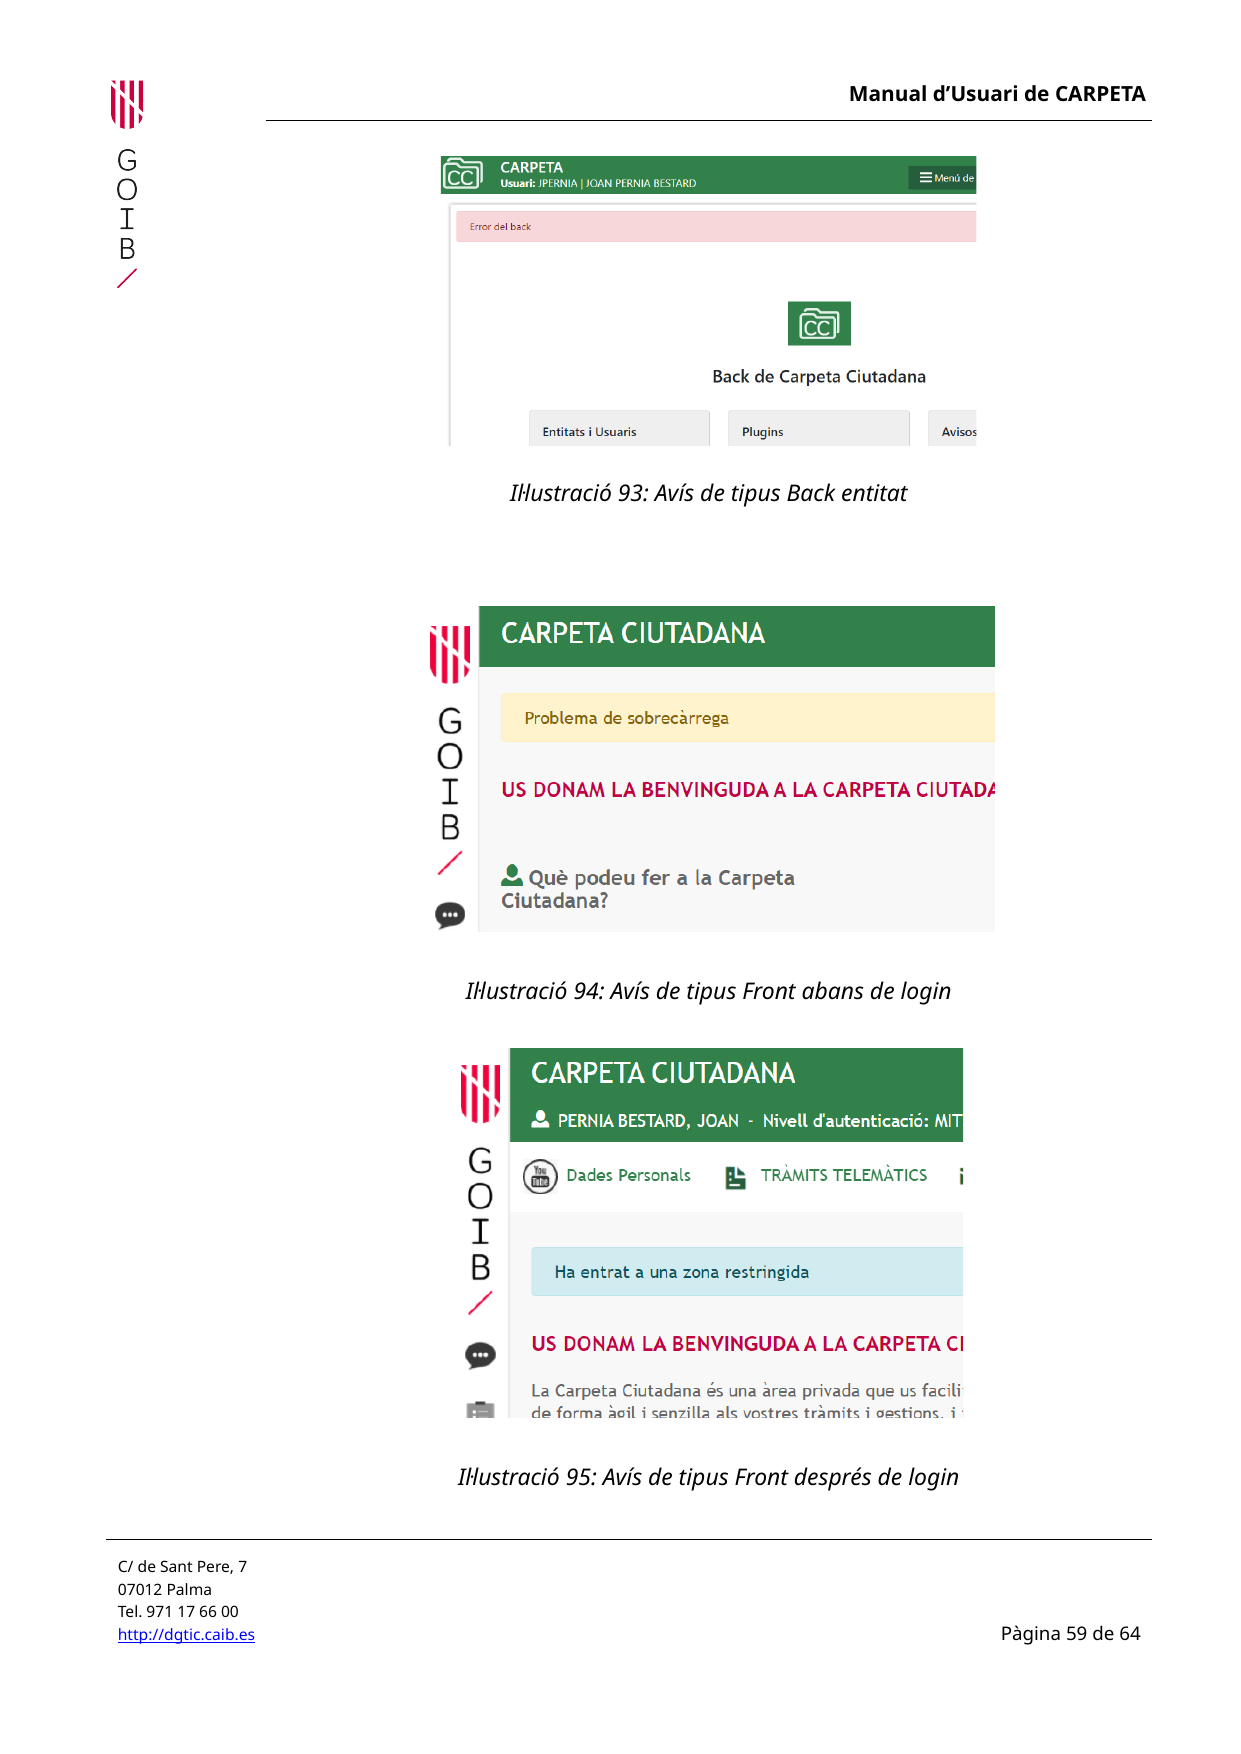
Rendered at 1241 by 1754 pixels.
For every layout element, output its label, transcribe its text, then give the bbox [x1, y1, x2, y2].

picture [82, 57, 172, 319]
picture [440, 156, 977, 446]
text Il·lustració 93: Avís de tipus Back entitat [266, 446, 1152, 508]
text Il·lustració 95: Avís de tipus Front després de login [266, 1418, 1152, 1492]
picture [422, 606, 995, 932]
text Il·lustració 94: Avís de tipus Front abans de login [266, 932, 1152, 1006]
picture [454, 1048, 964, 1418]
